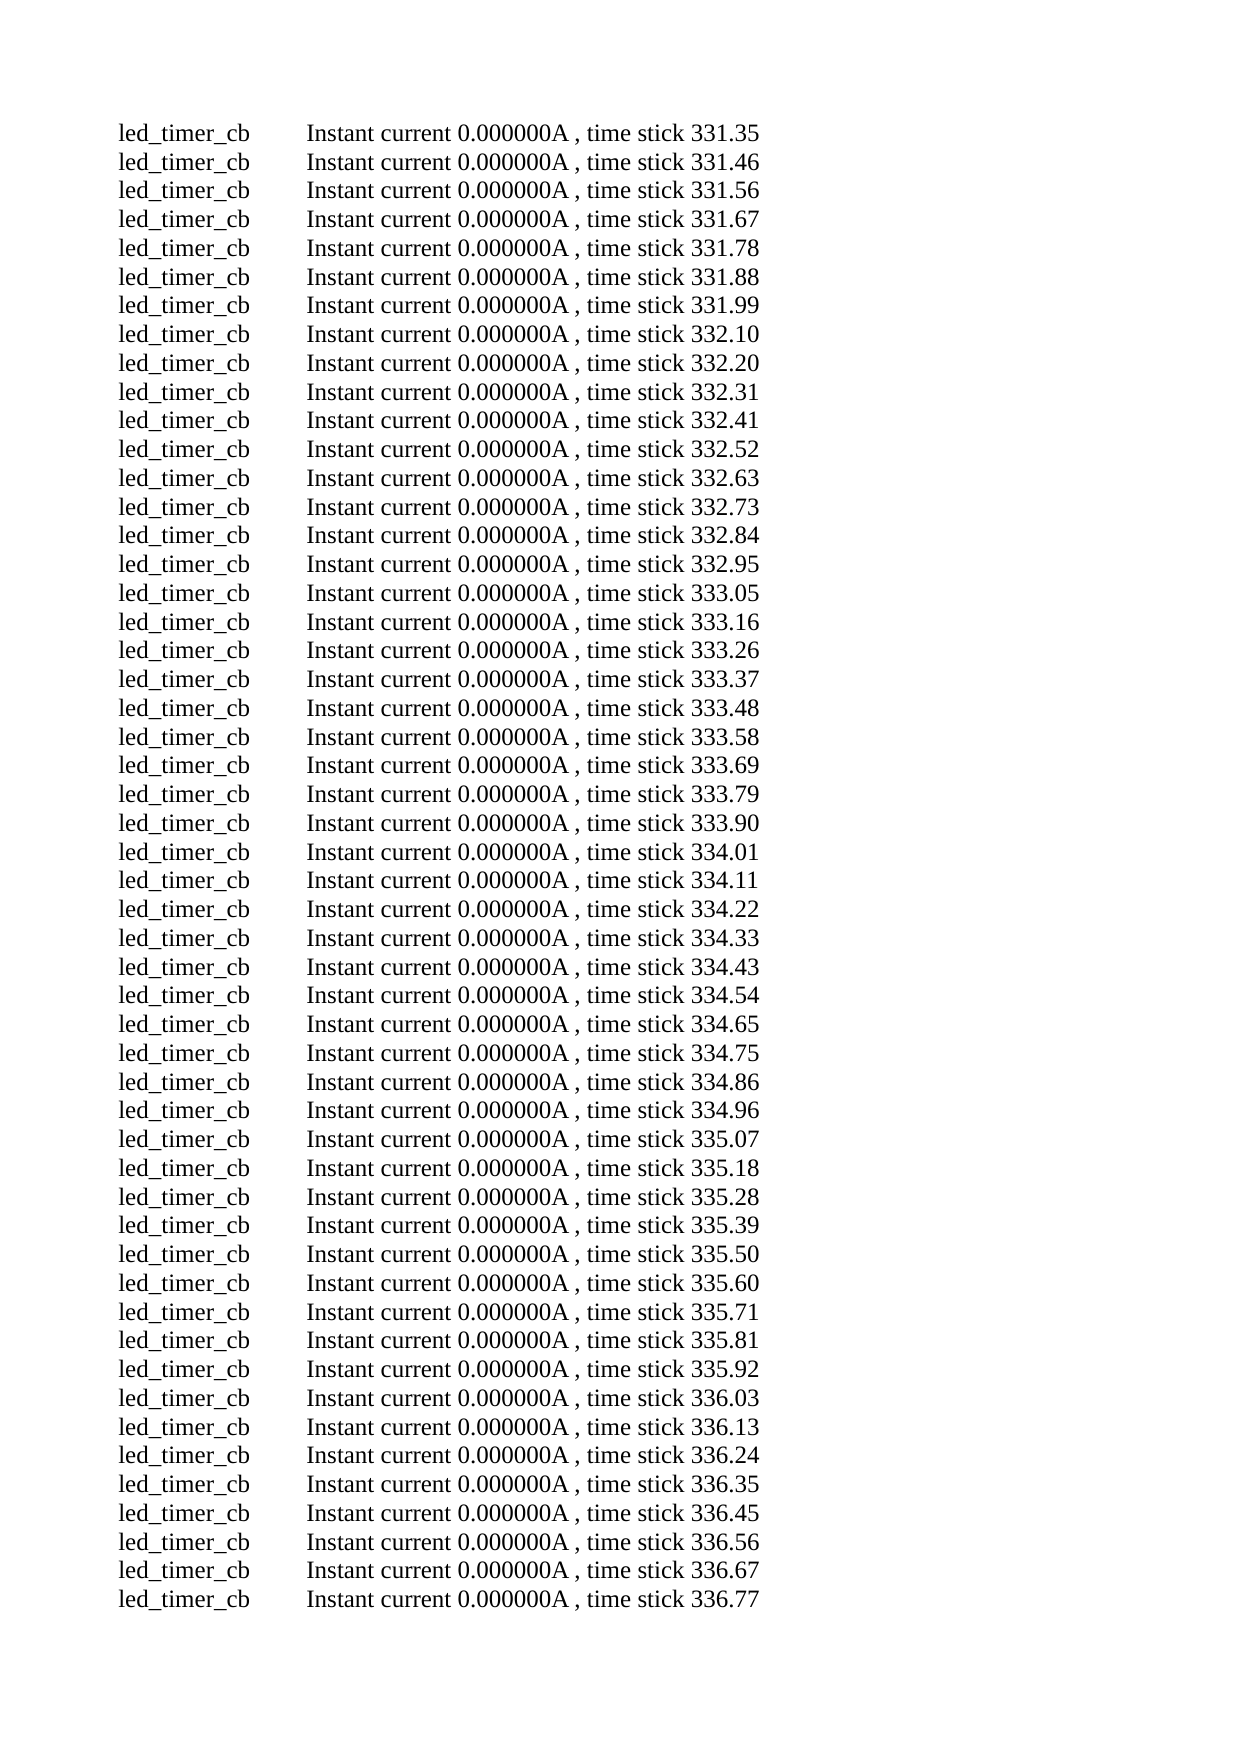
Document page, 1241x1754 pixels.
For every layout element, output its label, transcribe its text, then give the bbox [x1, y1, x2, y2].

text led_timer_cb Instant current 0.000000A , time stick 335.60 [118, 1268, 1122, 1297]
text led_timer_cb Instant current 0.000000A , time stick 331.56 [118, 176, 1122, 204]
text led_timer_cb Instant current 0.000000A , time stick 335.07 [118, 1124, 1122, 1153]
text led_timer_cb Instant current 0.000000A , time stick 336.67 [118, 1556, 1122, 1584]
text led_timer_cb Instant current 0.000000A , time stick 334.75 [118, 1038, 1122, 1067]
text led_timer_cb Instant current 0.000000A , time stick 334.96 [118, 1096, 1122, 1124]
text led_timer_cb Instant current 0.000000A , time stick 334.01 [118, 837, 1122, 866]
text led_timer_cb Instant current 0.000000A , time stick 335.28 [118, 1182, 1122, 1211]
text led_timer_cb Instant current 0.000000A , time stick 334.33 [118, 923, 1122, 952]
text led_timer_cb Instant current 0.000000A , time stick 334.11 [118, 866, 1122, 894]
text led_timer_cb Instant current 0.000000A , time stick 334.43 [118, 952, 1122, 981]
text led_timer_cb Instant current 0.000000A , time stick 335.92 [118, 1354, 1122, 1383]
text led_timer_cb Instant current 0.000000A , time stick 332.63 [118, 463, 1122, 492]
text led_timer_cb Instant current 0.000000A , time stick 336.13 [118, 1412, 1122, 1441]
text led_timer_cb Instant current 0.000000A , time stick 332.52 [118, 434, 1122, 463]
text led_timer_cb Instant current 0.000000A , time stick 332.73 [118, 492, 1122, 521]
text led_timer_cb Instant current 0.000000A , time stick 336.45 [118, 1498, 1122, 1527]
text led_timer_cb Instant current 0.000000A , time stick 334.65 [118, 1009, 1122, 1038]
text led_timer_cb Instant current 0.000000A , time stick 333.16 [118, 607, 1122, 636]
text led_timer_cb Instant current 0.000000A , time stick 332.41 [118, 406, 1122, 434]
text led_timer_cb Instant current 0.000000A , time stick 332.95 [118, 549, 1122, 578]
text led_timer_cb Instant current 0.000000A , time stick 335.39 [118, 1211, 1122, 1239]
text led_timer_cb Instant current 0.000000A , time stick 334.54 [118, 981, 1122, 1009]
text led_timer_cb Instant current 0.000000A , time stick 333.48 [118, 693, 1122, 722]
text led_timer_cb Instant current 0.000000A , time stick 335.81 [118, 1326, 1122, 1354]
text led_timer_cb Instant current 0.000000A , time stick 333.26 [118, 636, 1122, 664]
text led_timer_cb Instant current 0.000000A , time stick 336.77 [118, 1584, 1122, 1613]
text led_timer_cb Instant current 0.000000A , time stick 333.58 [118, 722, 1122, 751]
text led_timer_cb Instant current 0.000000A , time stick 336.24 [118, 1441, 1122, 1469]
text led_timer_cb Instant current 0.000000A , time stick 332.10 [118, 319, 1122, 348]
text led_timer_cb Instant current 0.000000A , time stick 331.99 [118, 291, 1122, 319]
text led_timer_cb Instant current 0.000000A , time stick 331.46 [118, 147, 1122, 176]
text led_timer_cb Instant current 0.000000A , time stick 333.05 [118, 578, 1122, 607]
text led_timer_cb Instant current 0.000000A , time stick 334.22 [118, 894, 1122, 923]
text led_timer_cb Instant current 0.000000A , time stick 333.90 [118, 808, 1122, 837]
text led_timer_cb Instant current 0.000000A , time stick 332.31 [118, 377, 1122, 406]
text led_timer_cb Instant current 0.000000A , time stick 335.71 [118, 1297, 1122, 1326]
text led_timer_cb Instant current 0.000000A , time stick 336.03 [118, 1383, 1122, 1412]
text led_timer_cb Instant current 0.000000A , time stick 331.67 [118, 204, 1122, 233]
text led_timer_cb Instant current 0.000000A , time stick 331.35 [118, 118, 1122, 147]
text led_timer_cb Instant current 0.000000A , time stick 331.78 [118, 233, 1122, 262]
text led_timer_cb Instant current 0.000000A , time stick 332.84 [118, 521, 1122, 549]
text led_timer_cb Instant current 0.000000A , time stick 336.56 [118, 1527, 1122, 1556]
text led_timer_cb Instant current 0.000000A , time stick 333.79 [118, 779, 1122, 808]
text led_timer_cb Instant current 0.000000A , time stick 335.50 [118, 1239, 1122, 1268]
text led_timer_cb Instant current 0.000000A , time stick 331.88 [118, 262, 1122, 291]
text led_timer_cb Instant current 0.000000A , time stick 333.69 [118, 751, 1122, 779]
text led_timer_cb Instant current 0.000000A , time stick 332.20 [118, 348, 1122, 377]
text led_timer_cb Instant current 0.000000A , time stick 335.18 [118, 1153, 1122, 1182]
text led_timer_cb Instant current 0.000000A , time stick 333.37 [118, 664, 1122, 693]
text led_timer_cb Instant current 0.000000A , time stick 334.86 [118, 1067, 1122, 1096]
text led_timer_cb Instant current 0.000000A , time stick 336.35 [118, 1469, 1122, 1498]
